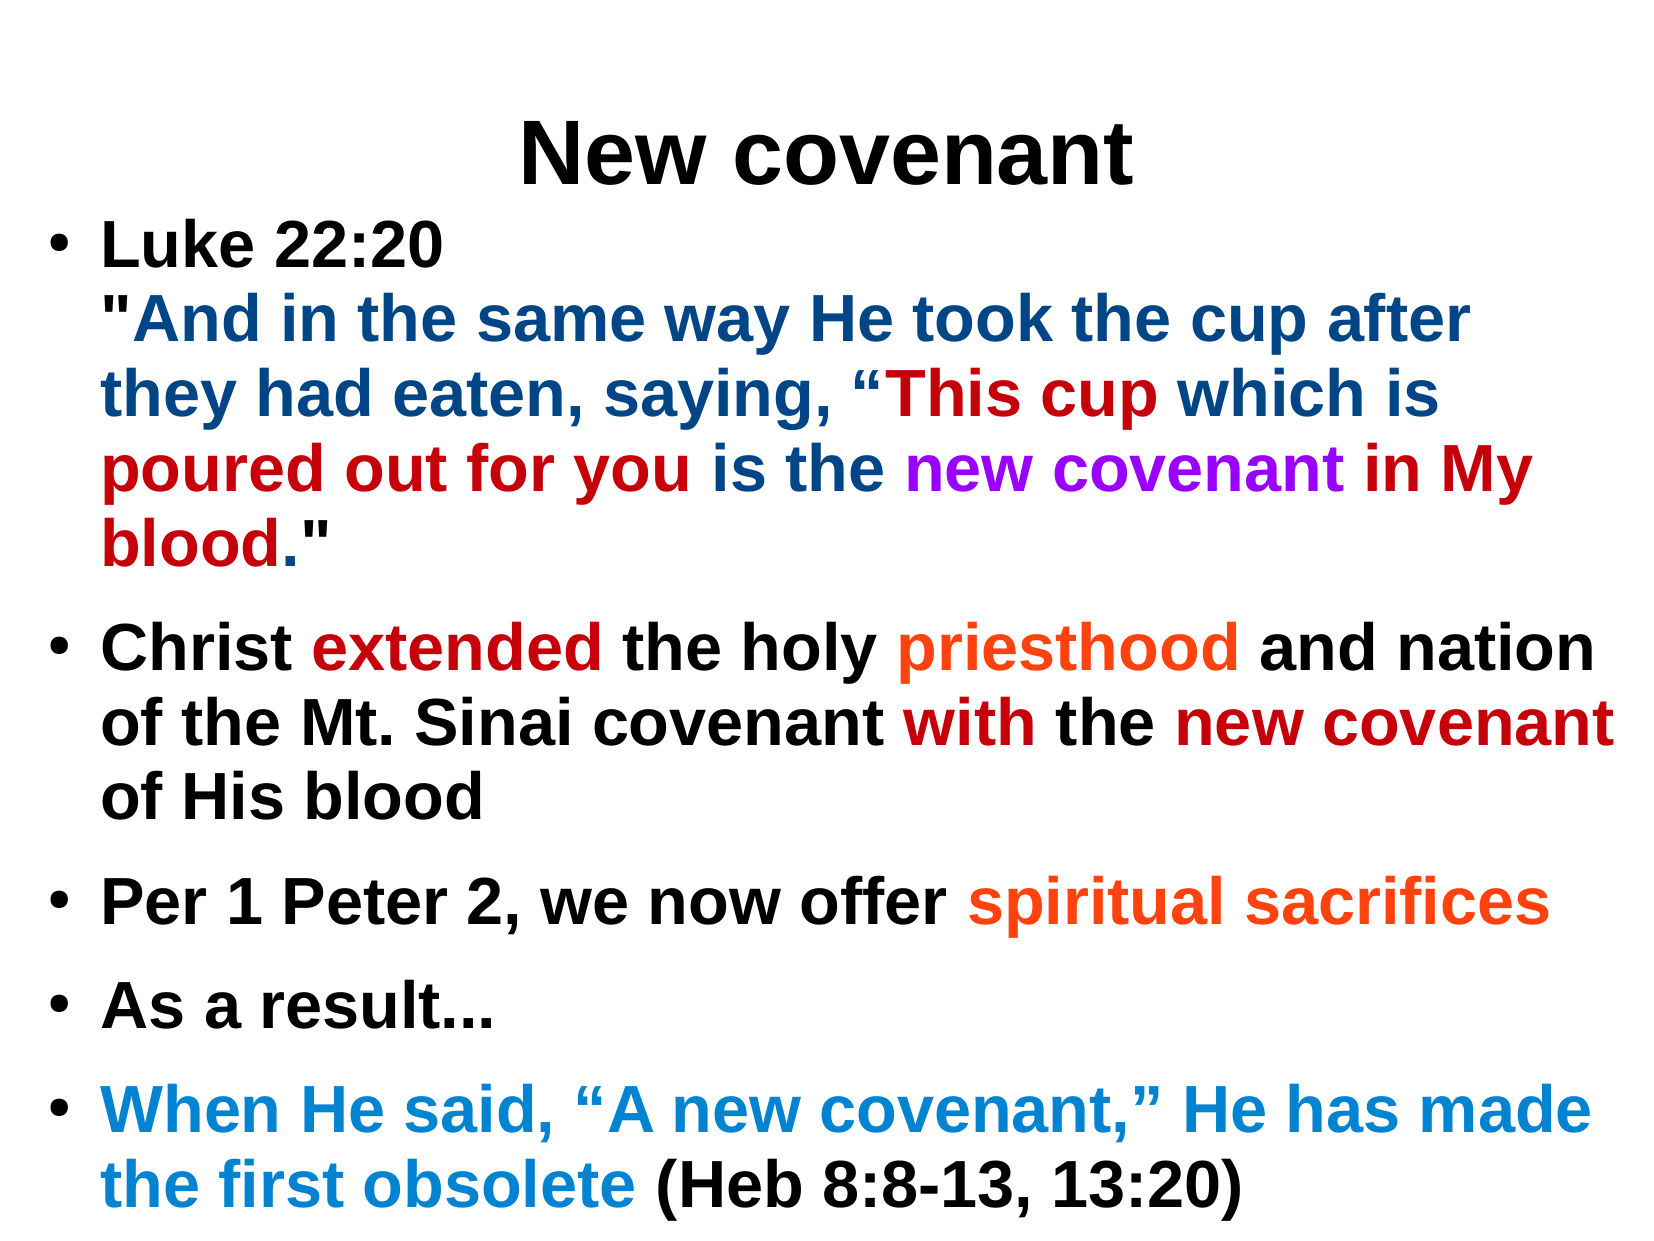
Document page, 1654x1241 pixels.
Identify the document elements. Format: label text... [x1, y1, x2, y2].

list Luke 22:20 "And in the same way He took the cup after they had eaten, saying, “This cup which is poured out for you is the new covenant in My blood." Christ extended the holy priesthood and nation of the Mt. Sinai covenant with the new covenant of His blood Per 1 Peter 2, we now offer spiritual sacrifices As a result... When He said, “A new covenant,” He has made the first obsolete (Heb 8:8-13, 13:20) [29, 206, 1625, 1241]
title New covenant [82, 49, 1571, 206]
